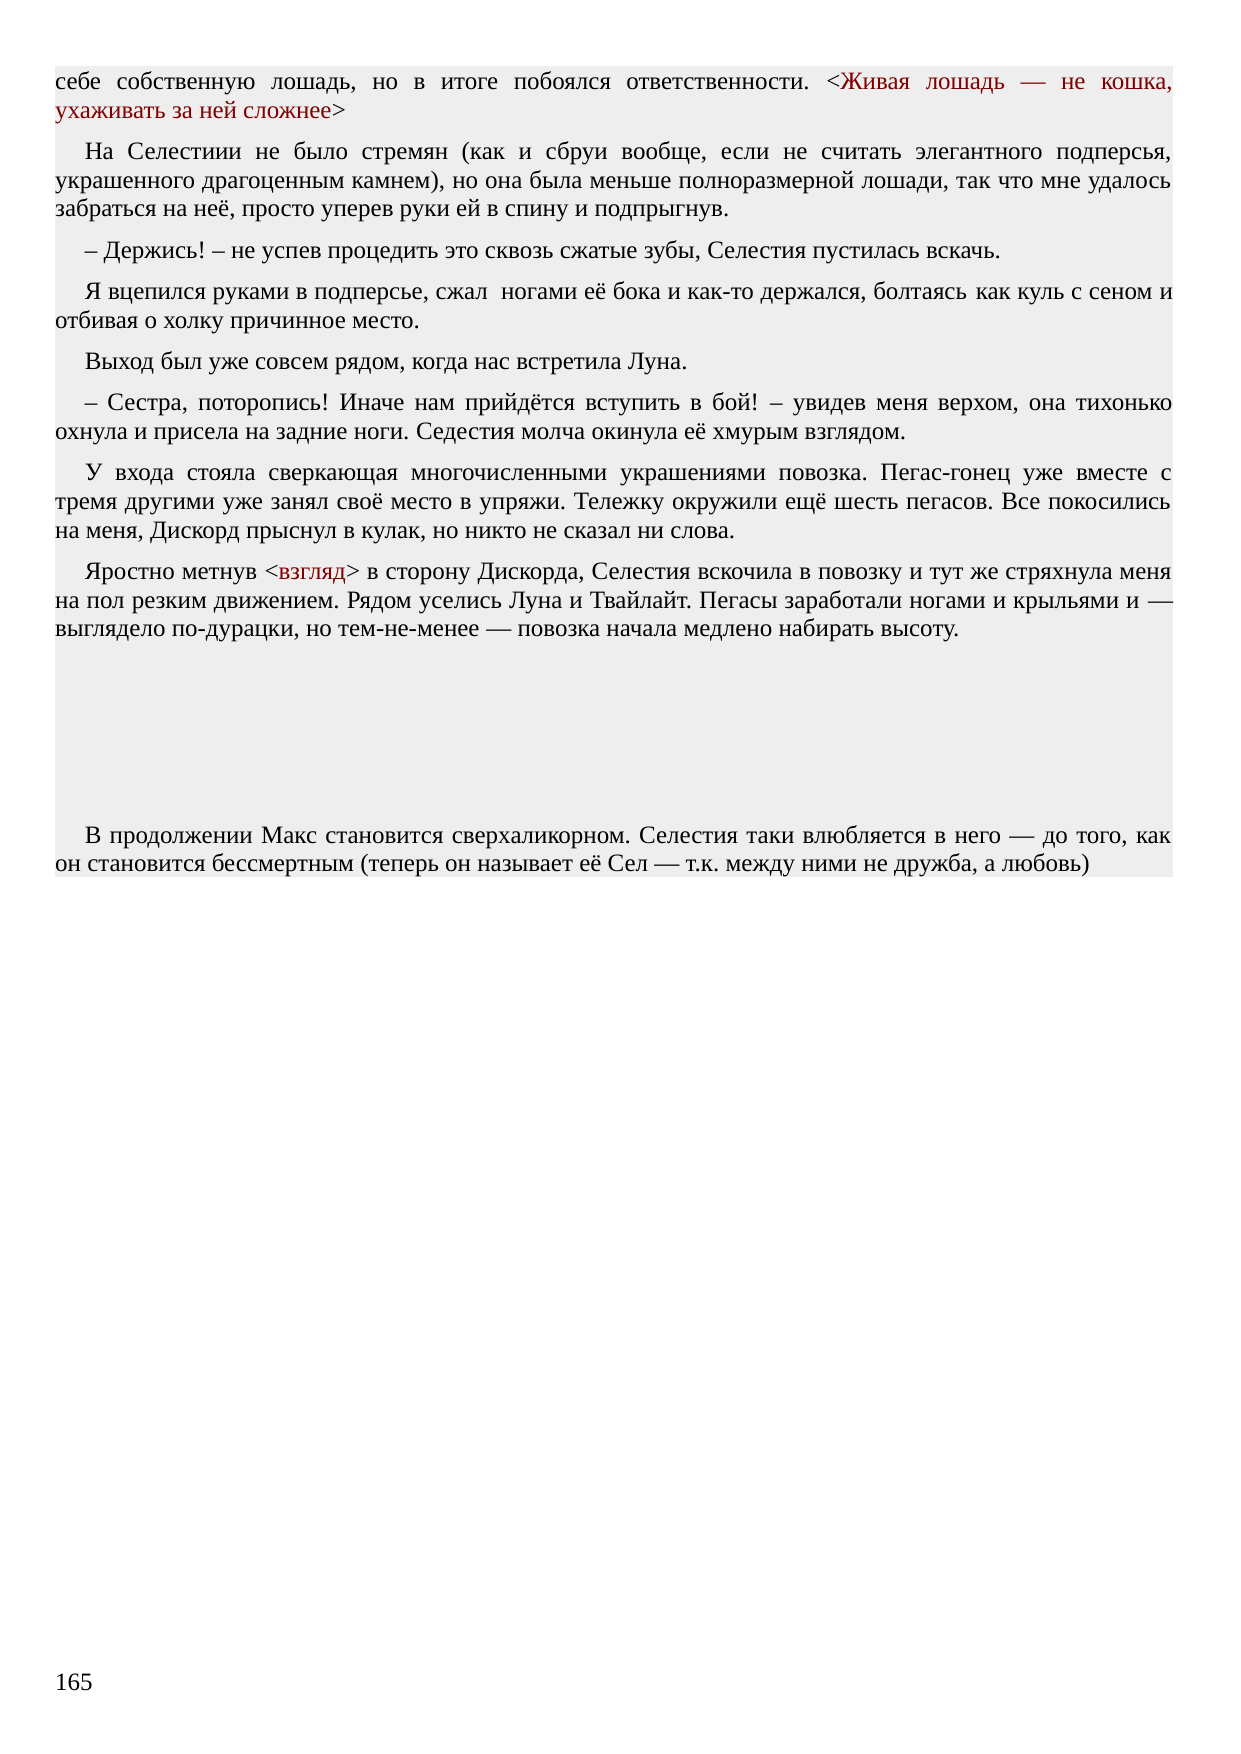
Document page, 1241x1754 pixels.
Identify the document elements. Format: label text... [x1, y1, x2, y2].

text Выход был уже совсем рядом, когда нас встретила Луна. [55, 346, 1173, 375]
text себе собственную лошадь, но в итоге побоялся ответственности. <Живая лошадь — не кошка, ухаживать за ней сложнее> [55, 66, 1173, 123]
text – Держись! – не успев процедить это сквозь сжатые зубы, Селестия пустилась вскачь. [55, 235, 1173, 263]
text В продолжении Макс становится сверхаликорном. Селестия таки влюбляется в него — до того, как он становится бессмертным (теперь он называет её Сел — т.к. между ними не дружба, а любовь) [55, 820, 1173, 877]
text – Сестра, поторопись! Иначе нам прийдётся вступить в бой! – увидев меня верхом, она тихонько охнула и присела на задние ноги. Седестия молча окинула её хмурым взглядом. [55, 387, 1173, 445]
text Я вцепился руками в подперсье, сжал ногами её бока и как-то держался, болтаясь как куль с сеном и отбивая о холку причинное место. [55, 276, 1173, 333]
text На Селестиии не было стремян (как и сбруи вообще, если не считать элегантного подперсья, украшенного драгоценным камнем), но она была меньше полноразмерной лошади, так что мне удалось забраться на неё, просто уперев руки ей в спину и подпрыгнув. [55, 136, 1173, 222]
text Яростно метнув <взгляд> в сторону Дискорда, Селестия вскочила в повозку и тут же стряхнула меня на пол резким движением. Рядом уселись Луна и Твайлайт. Пегасы заработали ногами и крыльями и — выглядело по-дурацки, но тем-не-менее — повозка начала медлено набирать высоту. [55, 556, 1173, 642]
text У входа стояла сверкающая многочисленными украшениями повозка. Пегас-гонец уже вместе с тремя другими уже занял своё место в упряжи. Тележку окружили ещё шесть пегасов. Все покосились на меня, Дискорд прыснул в кулак, но никто не сказал ни слова. [55, 457, 1173, 543]
